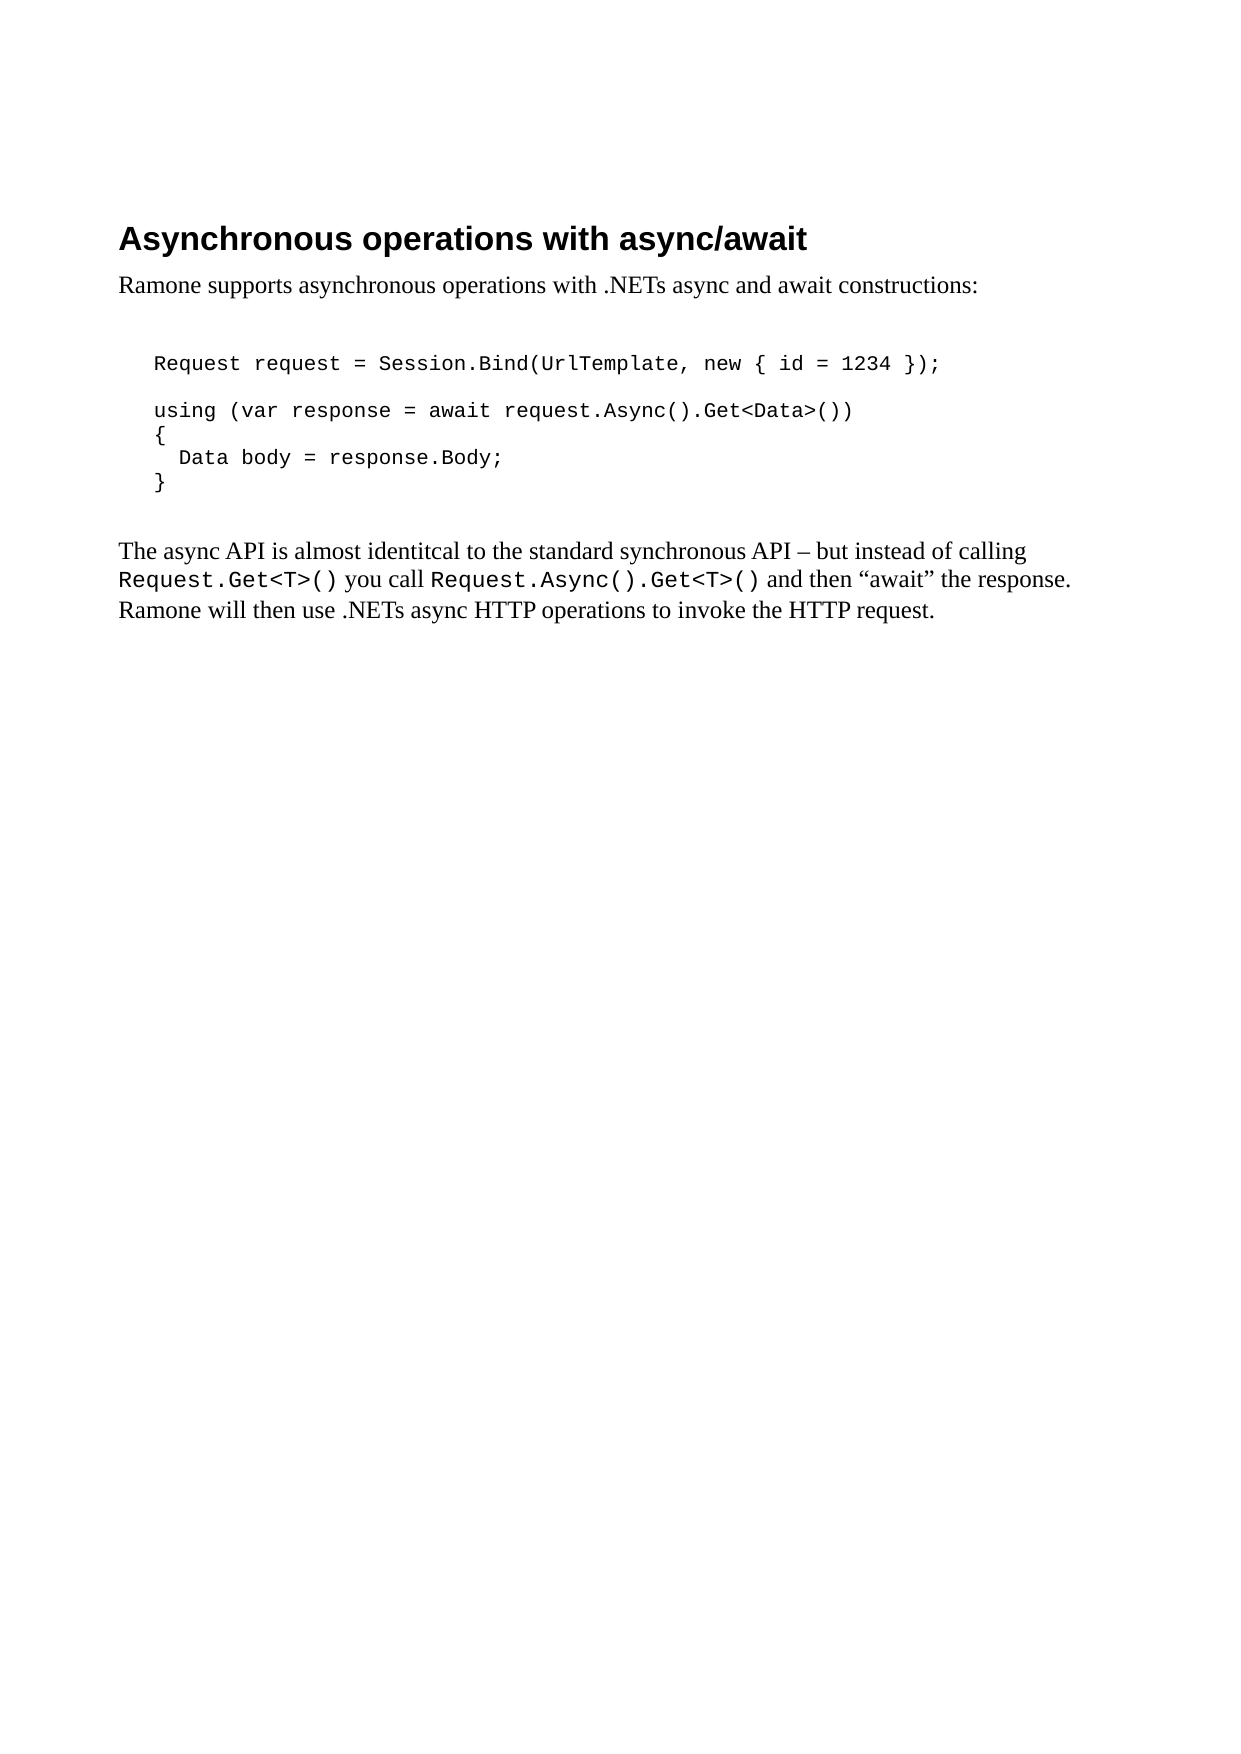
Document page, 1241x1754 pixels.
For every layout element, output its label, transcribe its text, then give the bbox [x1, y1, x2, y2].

text Ramone supports asynchronous operations with .NETs async and await constructions: [118, 270, 1122, 299]
text } [153, 471, 1122, 494]
text { [153, 424, 1122, 447]
text The async API is almost identitcal to the standard synchronous API – but instead of calling Request.Get<T>() you call Request.Async().Get<T>() and then “await” the response. Ramone will then use .NETs async HTTP operations to invoke the HTTP request. [118, 536, 1122, 623]
text Request request = Session.Bind(UrlTemplate, new { id = 1234 }); [153, 353, 1122, 376]
text using (var response = await request.Async().Get<Data>()) [153, 400, 1122, 424]
text Data body = response.Body; [153, 447, 1122, 471]
subtitle Asynchronous operations with async/await [118, 219, 1122, 258]
